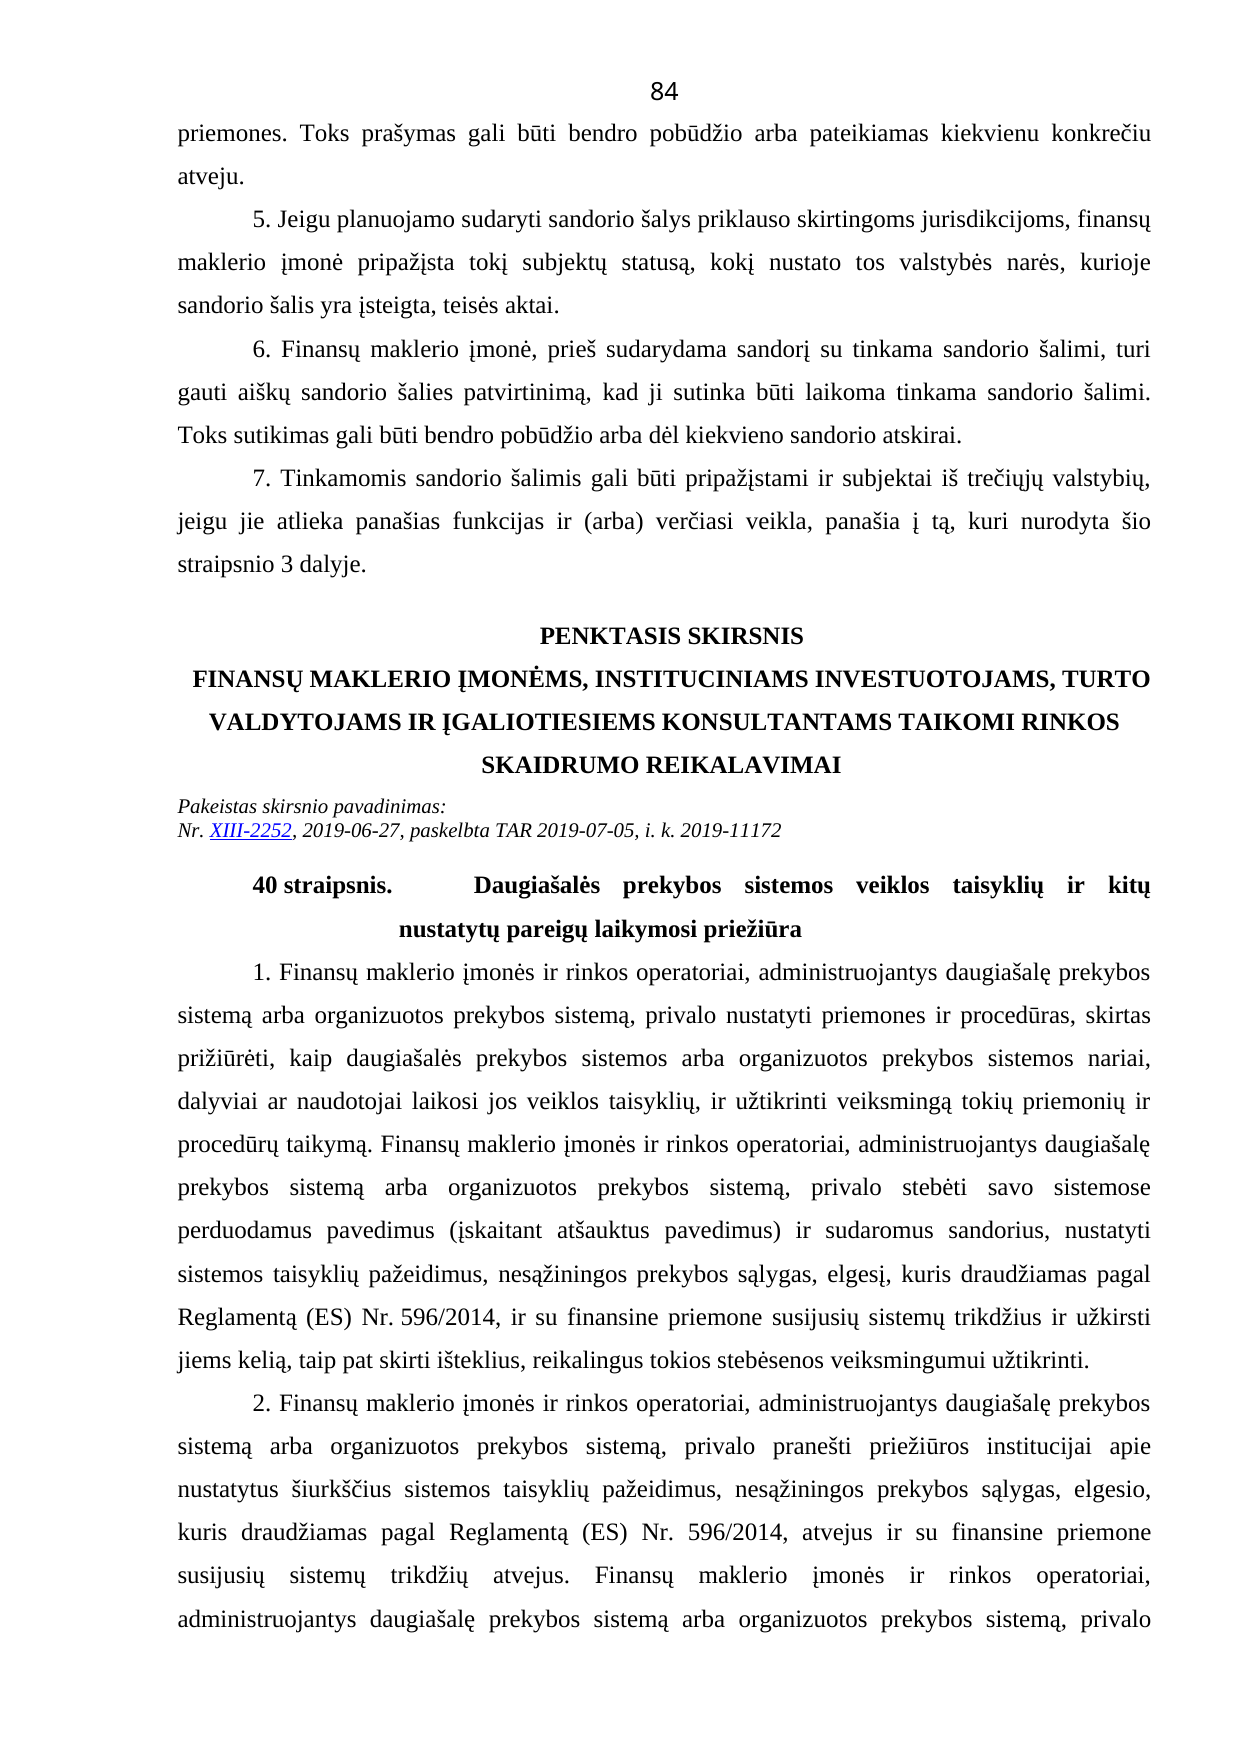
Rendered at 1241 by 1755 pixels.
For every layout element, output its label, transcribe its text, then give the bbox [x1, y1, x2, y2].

text 40 straipsnis. Daugiašalės prekybos sistemos veiklos taisyklių ir kitų nustatytų pareigų laikymosi priežiūra [252, 871, 1152, 942]
text 2. Finansų maklerio įmonės ir rinkos operatoriai, administruojantys daugiašalę prekybos sistemą arba organizuotos prekybos sistemą, privalo pranešti priežiūros institucijai apie nustatytus šiurkščius sistemos taisyklių pažeidimus, nesąžiningos prekybos sąlygas, elgesio, kuris draudžiamas pagal Reglamentą (ES) Nr. 596/2014, atvejus ir su finansine priemone susijusių sistemų trikdžių atvejus. Finansų maklerio įmonės ir rinkos operatoriai, administruojantys daugiašalę prekybos sistemą arba organizuotos prekybos sistemą, privalo [177, 1388, 1152, 1632]
text 5. Jeigu planuojamo sudaryti sandorio šalys priklauso skirtingoms jurisdikcijoms, finansų maklerio įmonė pripažįsta tokį subjektų statusą, kokį nustato tos valstybės narės, kurioje sandorio šalis yra įsteigta, teisės aktai. [177, 204, 1152, 319]
text Pakeistas skirsnio pavadinimas: [177, 794, 1152, 818]
text 1. Finansų maklerio įmonės ir rinkos operatoriai, administruojantys daugiašalę prekybos sistemą arba organizuotos prekybos sistemą, privalo nustatyti priemones ir procedūras, skirtas prižiūrėti, kaip daugiašalės prekybos sistemos arba organizuotos prekybos sistemos nariai, dalyviai ar naudotojai laikosi jos veiklos taisyklių, ir užtikrinti veiksmingą tokių priemonių ir procedūrų taikymą. Finansų maklerio įmonės ir rinkos operatoriai, administruojantys daugiašalę prekybos sistemą arba organizuotos prekybos sistemą, privalo stebėti savo sistemose perduodamus pavedimus (įskaitant atšauktus pavedimus) ir sudaromus sandorius, nustatyti sistemos taisyklių pažeidimus, nesąžiningos prekybos sąlygas, elgesį, kuris draudžiamas pagal Reglamentą (ES) Nr. 596/2014, ir su finansine priemone susijusių sistemų trikdžius ir užkirsti jiems kelią, taip pat skirti išteklius, reikalingus tokios stebėsenos veiksmingumui užtikrinti. [177, 957, 1152, 1374]
text 6. Finansų maklerio įmonė, prieš sudarydama sandorį su tinkama sandorio šalimi, turi gauti aiškų sandorio šalies patvirtinimą, kad ji sutinka būti laikoma tinkama sandorio šalimi. Toks sutikimas gali būti bendro pobūdžio arba dėl kiekvieno sandorio atskirai. [177, 334, 1152, 449]
text Nr. XIII-2252, 2019-06-27, paskelbta TAR 2019-07-05, i. k. 2019-11172 [177, 818, 1152, 842]
text 7. Tinkamomis sandorio šalimis gali būti pripažįstami ir subjektai iš trečiųjų valstybių, jeigu jie atlieka panašias funkcijas ir (arba) verčiasi veikla, panašia į tą, kuri nurodyta šio straipsnio 3 dalyje. [177, 463, 1152, 578]
text FINANSŲ MAKLERIO ĮMONĖMS, INSTITUCINIAMS INVESTUOTOJAMS, TURTO VALDYTOJAMS IR ĮGALIOTIESIEMS KONSULTANTAMS TAIKOMI RINKOS SKAIDRUMO REIKALAVIMAI [177, 664, 1152, 779]
text priemones. Toks prašymas gali būti bendro pobūdžio arba pateikiamas kiekvienu konkrečiu atveju. [177, 118, 1152, 190]
text PENKTASIS SKIRSNIS [177, 621, 1152, 650]
